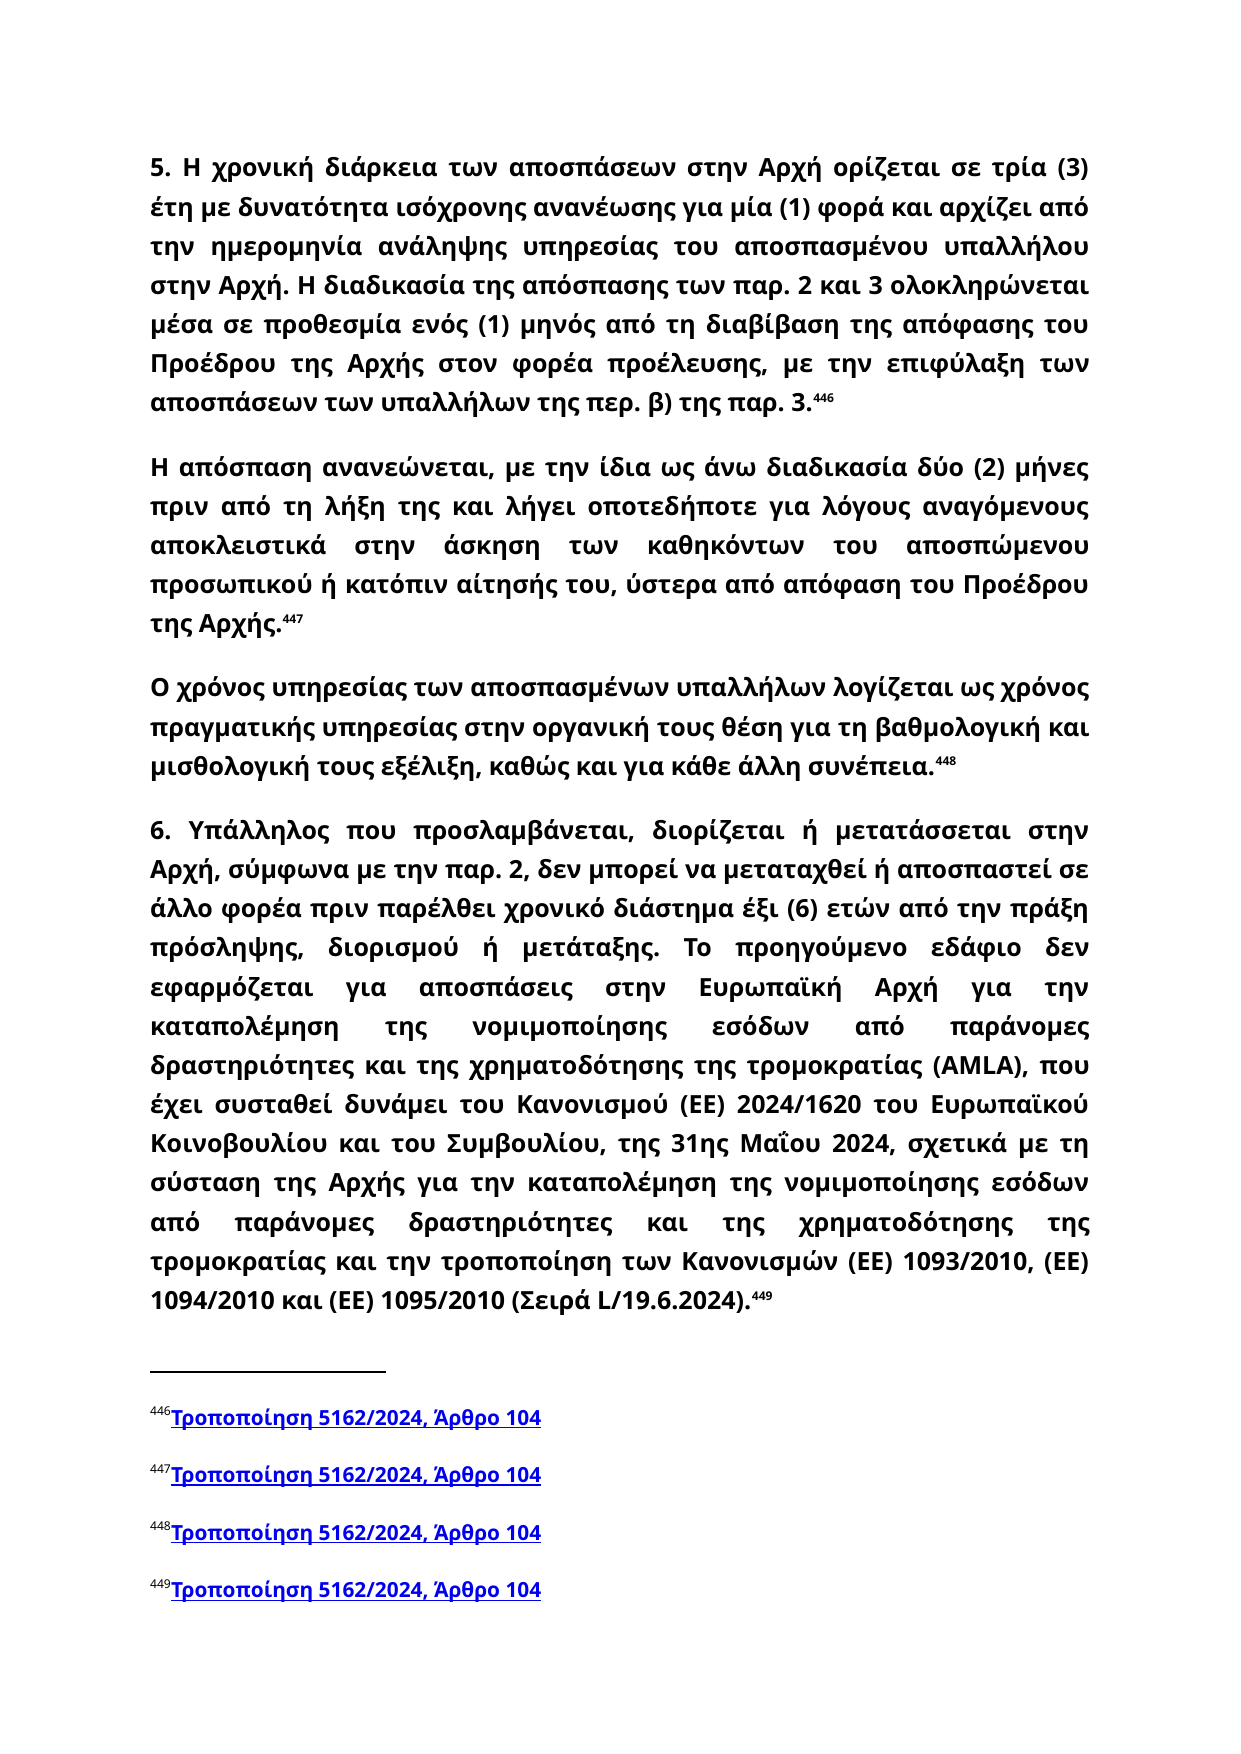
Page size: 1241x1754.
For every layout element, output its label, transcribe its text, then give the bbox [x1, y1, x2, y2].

text Ο χρόνος υπηρεσίας των αποσπασμένων υπαλλήλων λογίζεται ως χρόνος πραγματικής υπηρεσίας στην οργανική τους θέση για τη βαθμολογική και μισθολογική τους εξέλιξη, καθώς και για κάθε άλλη συνέπεια. [150, 670, 1090, 782]
text 5. Η χρονική διάρκεια των αποσπάσεων στην Αρχή ορίζεται σε τρία (3) έτη με δυνατότητα ισόχρονης ανανέωσης για μία (1) φορά και αρχίζει από την ημερομηνία ανάληψης υπηρεσίας του αποσπασμένου υπαλλήλου στην Αρχή. Η διαδικασία της απόσπασης των παρ. 2 και 3 ολοκληρώνεται μέσα σε προθεσμία ενός (1) μηνός από τη διαβίβαση της απόφασης του Προέδρου της Αρχής στον φορέα προέλευσης, με την επιφύλαξη των αποσπάσεων των υπαλλήλων της περ. β) της παρ. 3. [150, 150, 1090, 419]
text Τροποποίηση 5162/2024, Άρθρο 104 [150, 1576, 1090, 1604]
text Τροποποίηση 5162/2024, Άρθρο 104 [150, 1460, 1090, 1489]
text 6. Υπάλληλος που προσλαμβάνεται, διορίζεται ή μετατάσσεται στην Αρχή, σύμφωνα με την παρ. 2, δεν μπορεί να μεταταχθεί ή αποσπαστεί σε άλλο φορέα πριν παρέλθει χρονικό διάστημα έξι (6) ετών από την πράξη πρόσληψης, διορισμού ή μετάταξης. Το προηγούμενο εδάφιο δεν εφαρμόζεται για αποσπάσεις στην Ευρωπαϊκή Αρχή για την καταπολέμηση της νομιμοποίησης εσόδων από παράνομες δραστηριότητες και της χρηματοδότησης της τρομοκρατίας (ΑΜLΑ), που έχει συσταθεί δυνάμει του Κανονισμού (ΕΕ) 2024/1620 του Ευρωπαϊκού Κοινοβουλίου και του Συμβουλίου, της 31ης Μαΐου 2024, σχετικά με τη σύσταση της Αρχής για την καταπολέμηση της νομιμοποίησης εσόδων από παράνομες δραστηριότητες και της χρηματοδότησης της τρομοκρατίας και την τροποποίηση των Κανονισμών (ΕΕ) 1093/2010, (ΕΕ) 1094/2010 και (ΕΕ) 1095/2010 (Σειρά L/19.6.2024). [150, 812, 1090, 1317]
text Τροποποίηση 5162/2024, Άρθρο 104 [150, 1403, 1090, 1431]
text Η απόσπαση ανανεώνεται, με την ίδια ως άνω διαδικασία δύο (2) μήνες πριν από τη λήξη της και λήγει οποτεδήποτε για λόγους αναγόμενους αποκλειστικά στην άσκηση των καθηκόντων του αποσπώμενου προσωπικού ή κατόπιν αίτησής του, ύστερα από απόφαση του Προέδρου της Αρχής. [150, 449, 1090, 640]
text Τροποποίηση 5162/2024, Άρθρο 104 [150, 1518, 1090, 1546]
